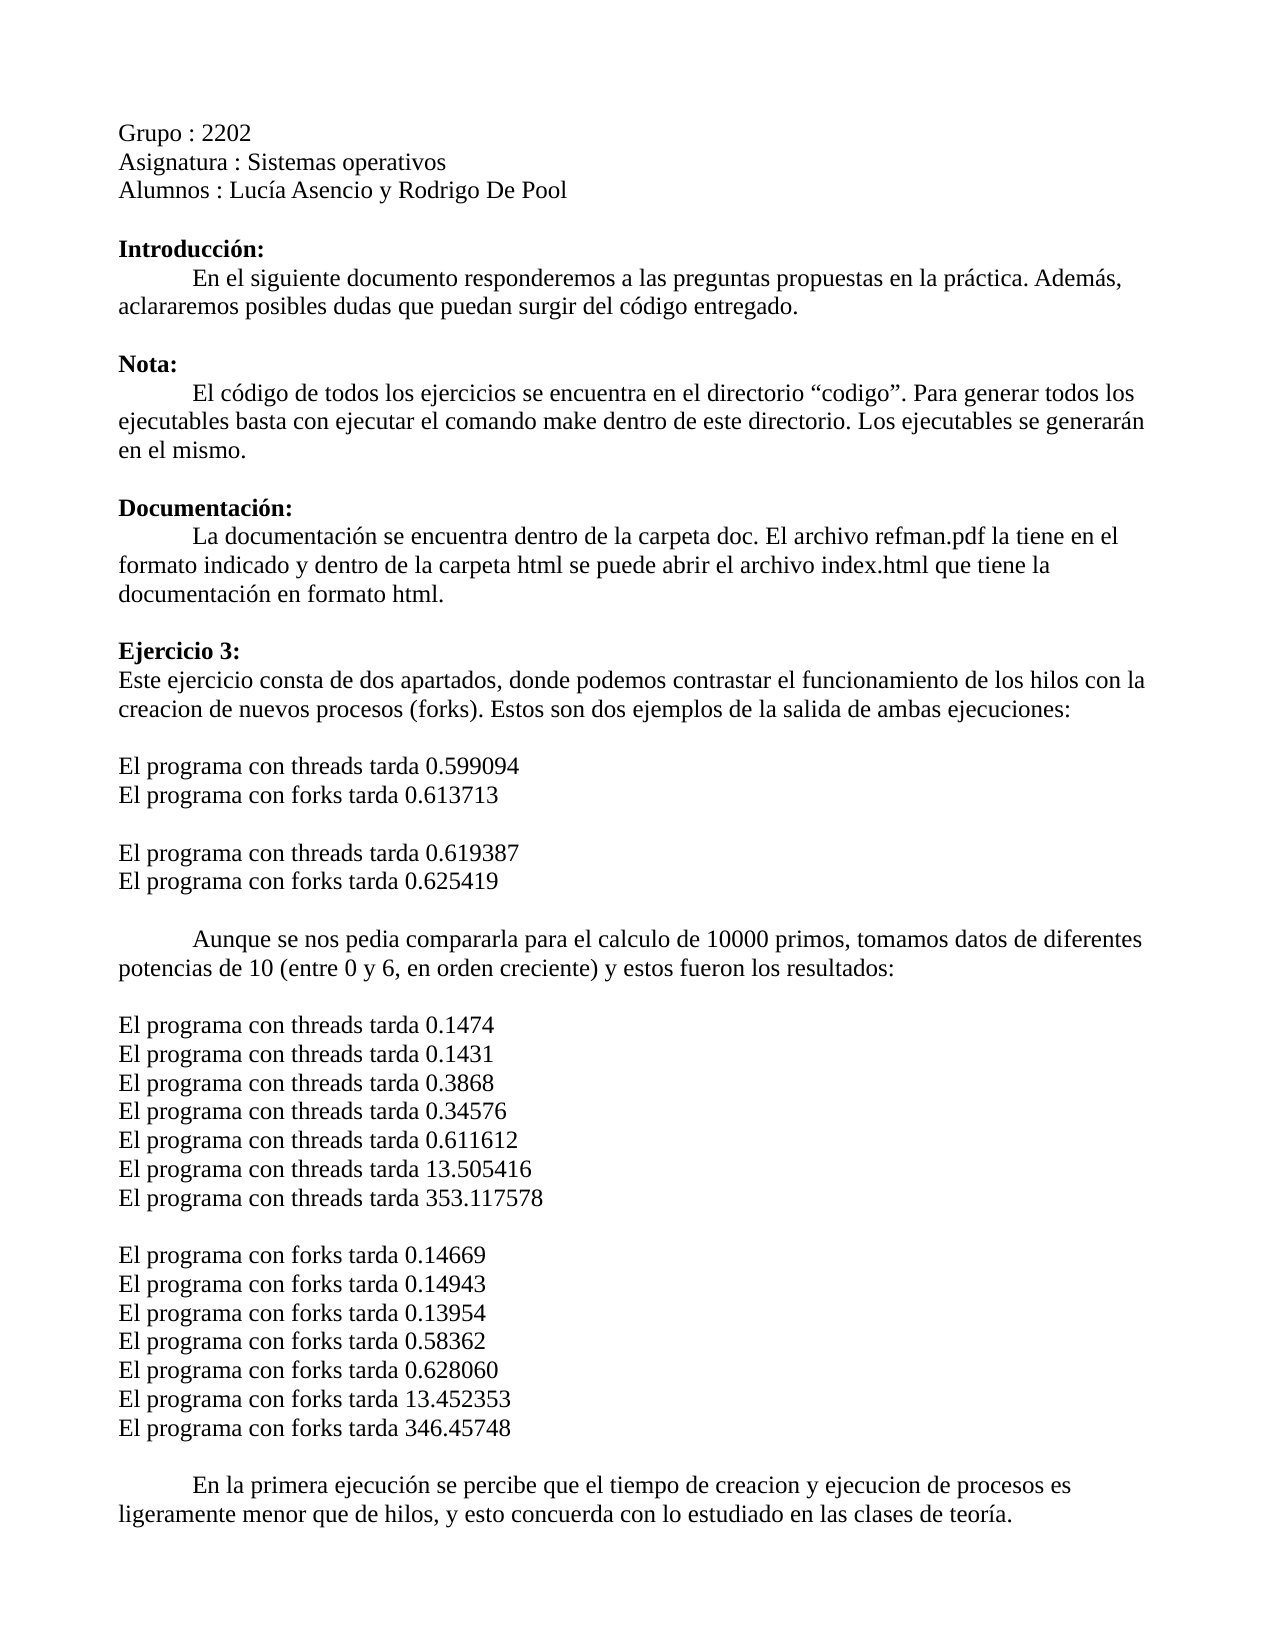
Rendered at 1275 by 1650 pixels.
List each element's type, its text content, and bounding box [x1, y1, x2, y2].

text Documentación: [118, 493, 1157, 521]
text El programa con threads tarda 0.1474 [118, 1010, 1157, 1039]
text Nota: [118, 349, 1157, 378]
text El programa con threads tarda 0.619387 [118, 838, 1157, 866]
text El programa con threads tarda 0.1431 [118, 1039, 1157, 1068]
text El programa con forks tarda 0.613713 [118, 780, 1157, 809]
text Ejercicio 3: [118, 636, 1157, 665]
text El programa con threads tarda 0.34576 [118, 1096, 1157, 1125]
text El programa con threads tarda 13.505416 [118, 1154, 1157, 1183]
text El programa con threads tarda 0.611612 [118, 1125, 1157, 1154]
text El programa con threads tarda 0.599094 [118, 751, 1157, 780]
text El programa con threads tarda 0.3868 [118, 1068, 1157, 1096]
text El programa con forks tarda 13.452353 [118, 1384, 1157, 1413]
text El programa con forks tarda 0.14669 [118, 1240, 1157, 1269]
text Aunque se nos pedia compararla para el calculo de 10000 primos, tomamos datos de diferentes potencias de 10 (entre 0 y 6, en orden creciente) y estos fueron los resultados: [118, 924, 1157, 981]
text aclararemos posibles dudas que puedan surgir del código entregado. [118, 291, 1157, 320]
text documentación en formato html. [118, 579, 1157, 608]
text El programa con forks tarda 0.58362 [118, 1326, 1157, 1355]
text Introducción: [118, 234, 1157, 263]
text La documentación se encuentra dentro de la carpeta doc. El archivo refman.pdf la tiene en el [118, 521, 1157, 550]
text El programa con forks tarda 0.625419 [118, 866, 1157, 895]
text Este ejercicio consta de dos apartados, donde podemos contrastar el funcionamiento de los hilos con la creacion de nuevos procesos (forks). Estos son dos ejemplos de la salida de ambas ejecuciones: [118, 665, 1157, 723]
text El programa con forks tarda 0.13954 [118, 1298, 1157, 1326]
text formato indicado y dentro de la carpeta html se puede abrir el archivo index.html que tiene la [118, 550, 1157, 579]
text El programa con threads tarda 353.117578 [118, 1183, 1157, 1211]
text El programa con forks tarda 0.14943 [118, 1269, 1157, 1298]
text En el siguiente documento responderemos a las preguntas propuestas en la práctica. Además, [118, 263, 1157, 291]
text El programa con forks tarda 0.628060 [118, 1355, 1157, 1384]
text El programa con forks tarda 346.45748 [118, 1413, 1157, 1441]
text En la primera ejecución se percibe que el tiempo de creacion y ejecucion de procesos es ligeramente menor que de hilos, y esto concuerda con lo estudiado en las clases de teoría. [118, 1470, 1157, 1528]
text El código de todos los ejercicios se encuentra en el directorio “codigo”. Para generar todos los ejecutables basta con ejecutar el comando make dentro de este directorio. Los ejecutables se generarán en el mismo. [118, 378, 1157, 464]
